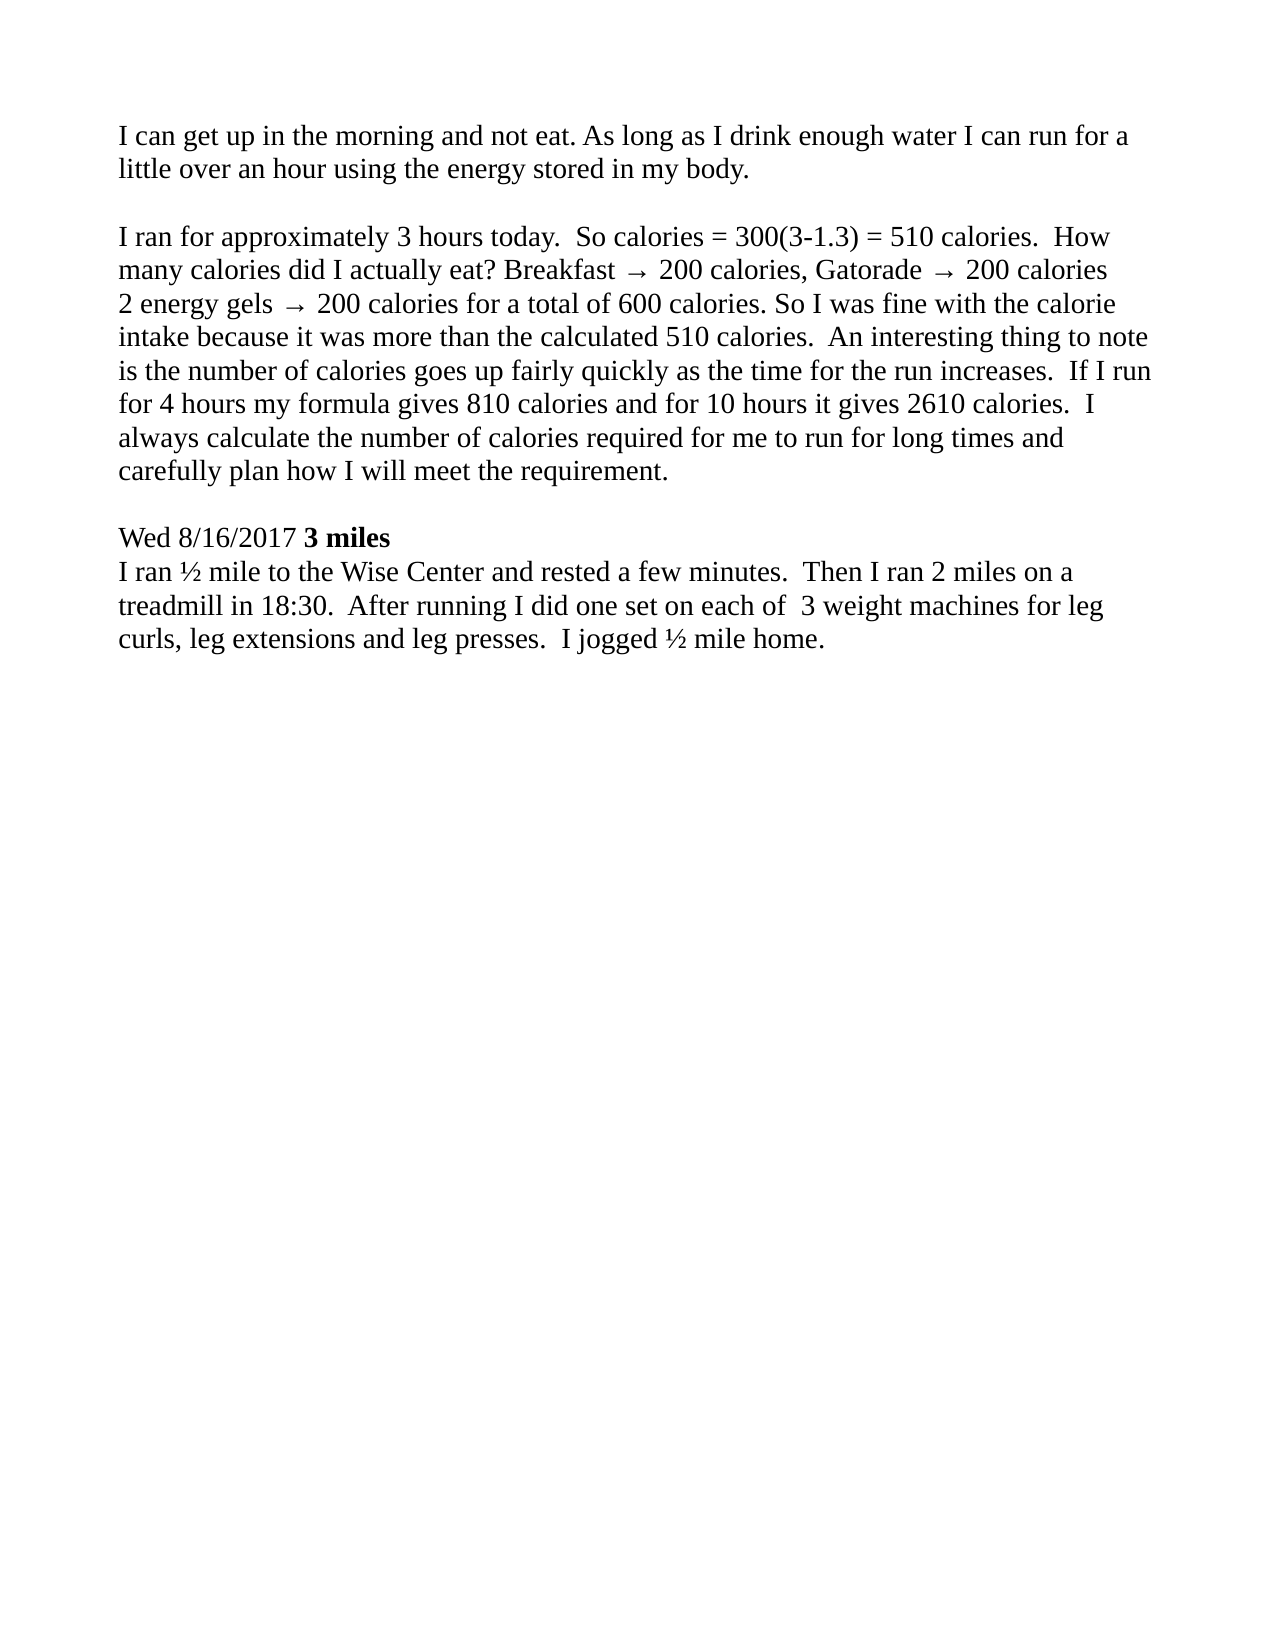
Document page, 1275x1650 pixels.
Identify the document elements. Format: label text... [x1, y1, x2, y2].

text I ran for approximately 3 hours today. So calories = 300(3-1.3) = 510 calories. How many calories did I actually eat? Breakfast → 200 calories, Gatorade → 200 calories [118, 219, 1161, 286]
text I can get up in the morning and not eat. As long as I drink enough water I can run for a little over an hour using the energy stored in my body. [118, 118, 1161, 185]
text 2 energy gels → 200 calories for a total of 600 calories. So I was fine with the calorie intake because it was more than the calculated 510 calories. An interesting thing to note is the number of calories goes up fairly quickly as the time for the run increases. If I run for 4 hours my formula gives 810 calories and for 10 hours it gives 2610 calories. I always calculate the number of calories required for me to run for long times and carefully plan how I will meet the requirement. [118, 286, 1161, 487]
text I ran ½ mile to the Wise Center and rested a few minutes. Then I ran 2 miles on a treadmill in 18:30. After running I did one set on each of 3 weight machines for leg curls, leg extensions and leg presses. I jogged ½ mile home. [118, 554, 1161, 655]
text Wed 8/16/2017 3 miles [118, 521, 1161, 554]
